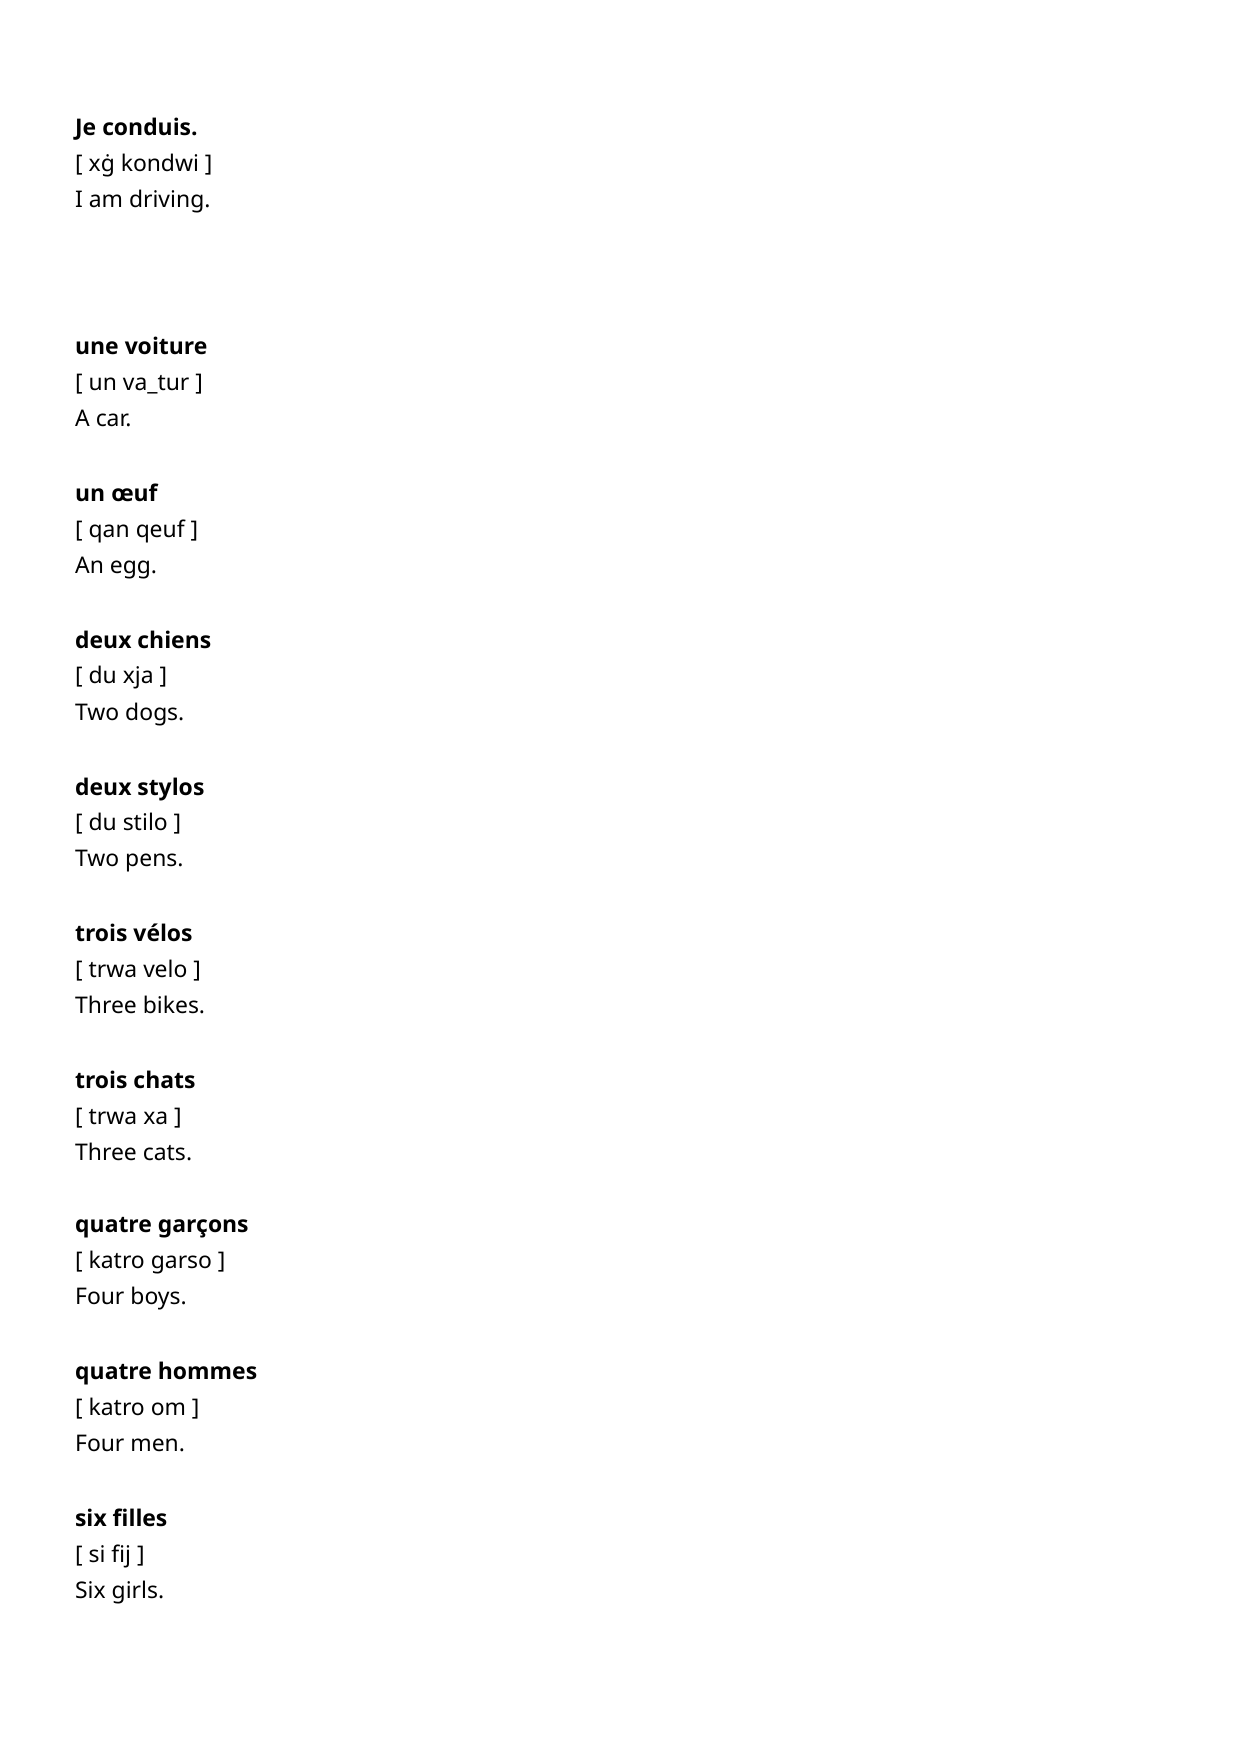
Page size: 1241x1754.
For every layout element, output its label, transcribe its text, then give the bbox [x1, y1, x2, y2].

text deux stylos [ du stilo ] Two pens. [75, 770, 1165, 873]
text un œuf [ qan qeuf ] An egg. [75, 477, 1165, 580]
text trois vélos [ trwa velo ] Three bikes. [75, 917, 1165, 1020]
text une voiture [ un va_tur ] A car. [75, 258, 1165, 433]
text Je conduis. [ xġ kondwi ] I am driving. [75, 111, 1165, 214]
text trois chats [ trwa xa ] Three cats. quatre garçons [ katro garso ] Four boys. [75, 1064, 1165, 1311]
text deux chiens [ du xja ] Two dogs. [75, 623, 1165, 727]
text quatre hommes [ katro om ] Four men. [75, 1355, 1165, 1458]
text six filles [ si fij ] Six girls. [75, 1502, 1165, 1605]
